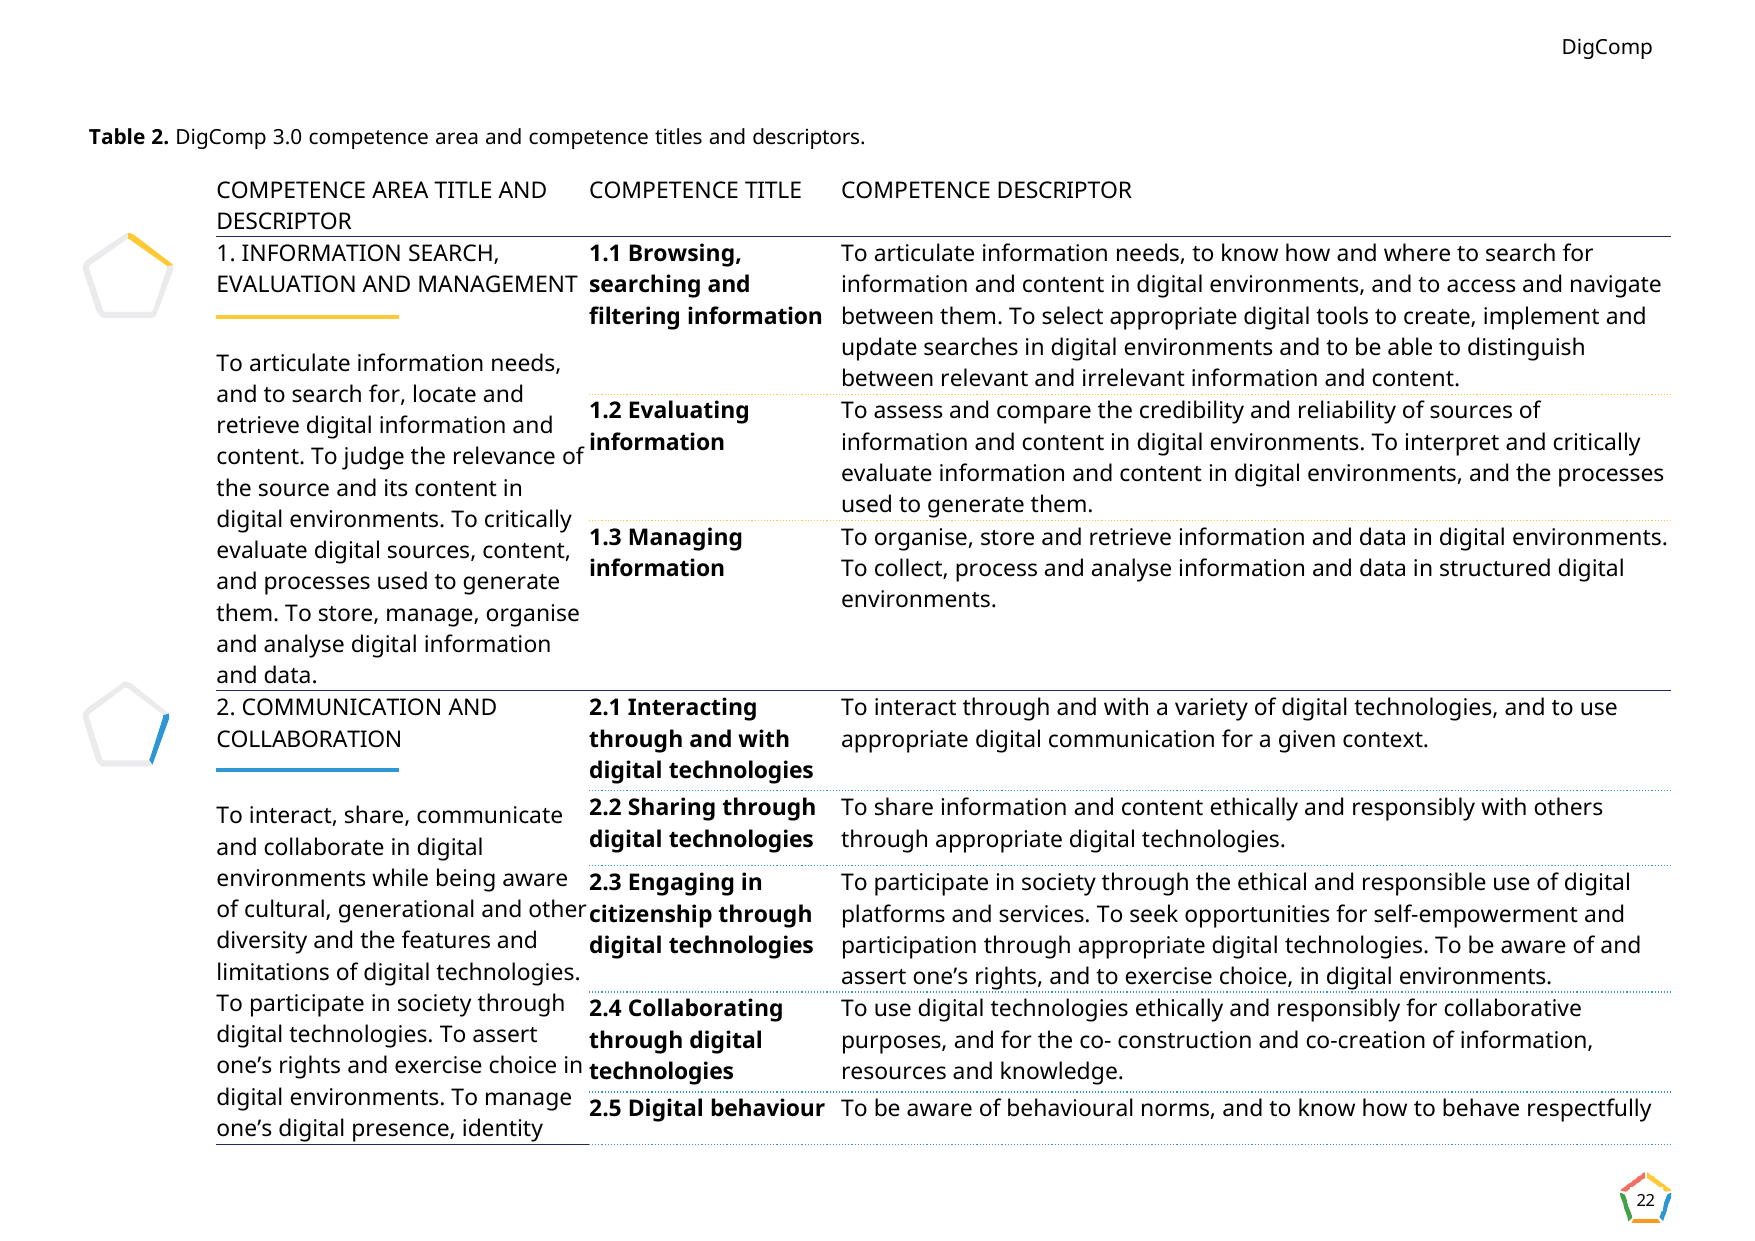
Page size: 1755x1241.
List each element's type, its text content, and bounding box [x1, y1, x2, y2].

table_cell To articulate information needs, to know how and where to search for information and content in digital environments, and to access and navigate between them. To select appropriate digital tools to create, implement and update searches in digital environments and to be able to distinguish between relevant and irrelevant information and content. [841, 237, 1671, 393]
text Table 2. DigComp 3.0 competence area and competence titles and descriptors. [89, 122, 1710, 151]
table_cell To share information and content ethically and responsibly with others through appropriate digital technologies. [841, 790, 1671, 865]
table_header COMPETENCE TITLE [589, 174, 841, 236]
table_cell To organise, store and retrieve information and data in digital environments. To collect, process and analyse information and data in structured digital environments. [841, 520, 1671, 690]
table_header COMPETENCE AREA TITLE AND DESCRIPTOR [216, 174, 589, 236]
table_header COMPETENCE DESCRIPTOR [841, 174, 1671, 236]
table_cell 1. INFORMATION SEARCH, EVALUATION AND MANAGEMENT To articulate information needs, and to search for, locate and retrieve digital information and content. To judge the relevance of the source and its content in digital environments. To critically evaluate digital sources, content, and processes used to generate them. To store, manage, organise and analyse digital information and data. [216, 237, 589, 690]
table_cell 2. COMMUNICATION AND COLLABORATION To interact, share, communicate and collaborate in digital environments while being aware of cultural, generational and other diversity and the features and limitations of digital technologies. To participate in society through digital technologies. To assert one’s rights and exercise choice in digital environments. To manage one’s digital presence, identity [216, 691, 589, 1143]
table_cell To interact through and with a variety of digital technologies, and to use appropriate digital communication for a given context. [841, 691, 1671, 790]
table_cell To be aware of behavioural norms, and to know how to behave respectfully [841, 1091, 1671, 1143]
table_cell To use digital technologies ethically and responsibly for collaborative purposes, and for the co- construction and co-creation of information, resources and knowledge. [841, 991, 1671, 1091]
table_cell 1.2 Evaluating information [589, 394, 841, 519]
table_cell 2.3 Engaging in citizenship through digital technologies [589, 865, 841, 991]
table_cell 1.1 Browsing, searching and filtering information [589, 237, 841, 393]
table_cell 2.1 Interacting through and with digital technologies [589, 691, 841, 790]
table_cell 1.3 Managing information [589, 520, 841, 690]
table_cell 2.2 Sharing through digital technologies [589, 790, 841, 865]
table_cell 2.5 Digital behaviour [589, 1091, 841, 1143]
table_cell 2.4 Collaborating through digital technologies [589, 991, 841, 1091]
table_cell To participate in society through the ethical and responsible use of digital platforms and services. To seek opportunities for self-empowerment and participation through appropriate digital technologies. To be aware of and assert one’s rights, and to exercise choice, in digital environments. [841, 865, 1671, 991]
table_cell To assess and compare the credibility and reliability of sources of information and content in digital environments. To interpret and critically evaluate information and content in digital environments, and the processes used to generate them. [841, 394, 1671, 519]
